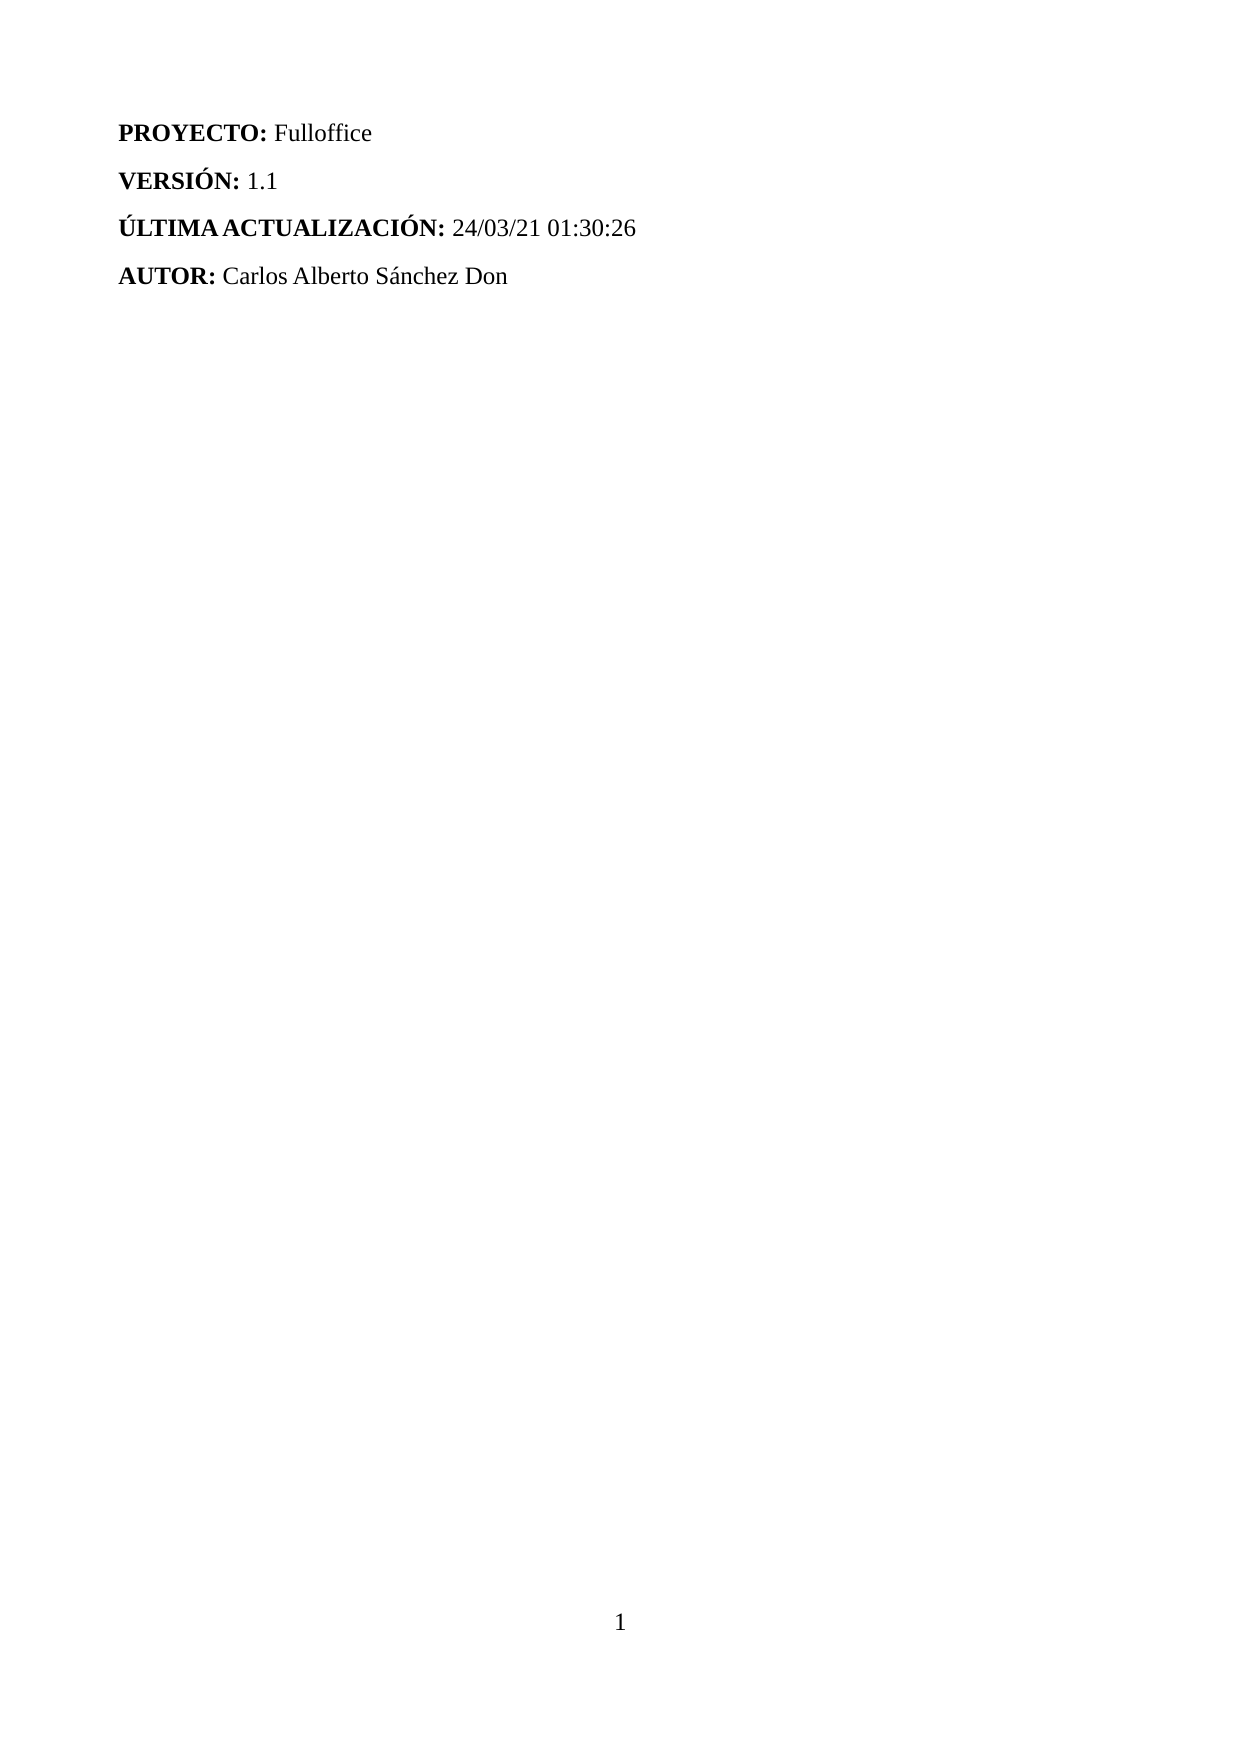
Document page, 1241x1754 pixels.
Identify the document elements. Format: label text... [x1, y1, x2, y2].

text ÚLTIMA ACTUALIZACIÓN: 24/03/21 00:07:24 [118, 213, 1122, 242]
text PROYECTO: Fulloffice [118, 118, 1122, 147]
text AUTOR: Carlos Alberto Sánchez Don [118, 261, 1122, 290]
text VERSIÓN: 1.1 [118, 166, 1122, 194]
